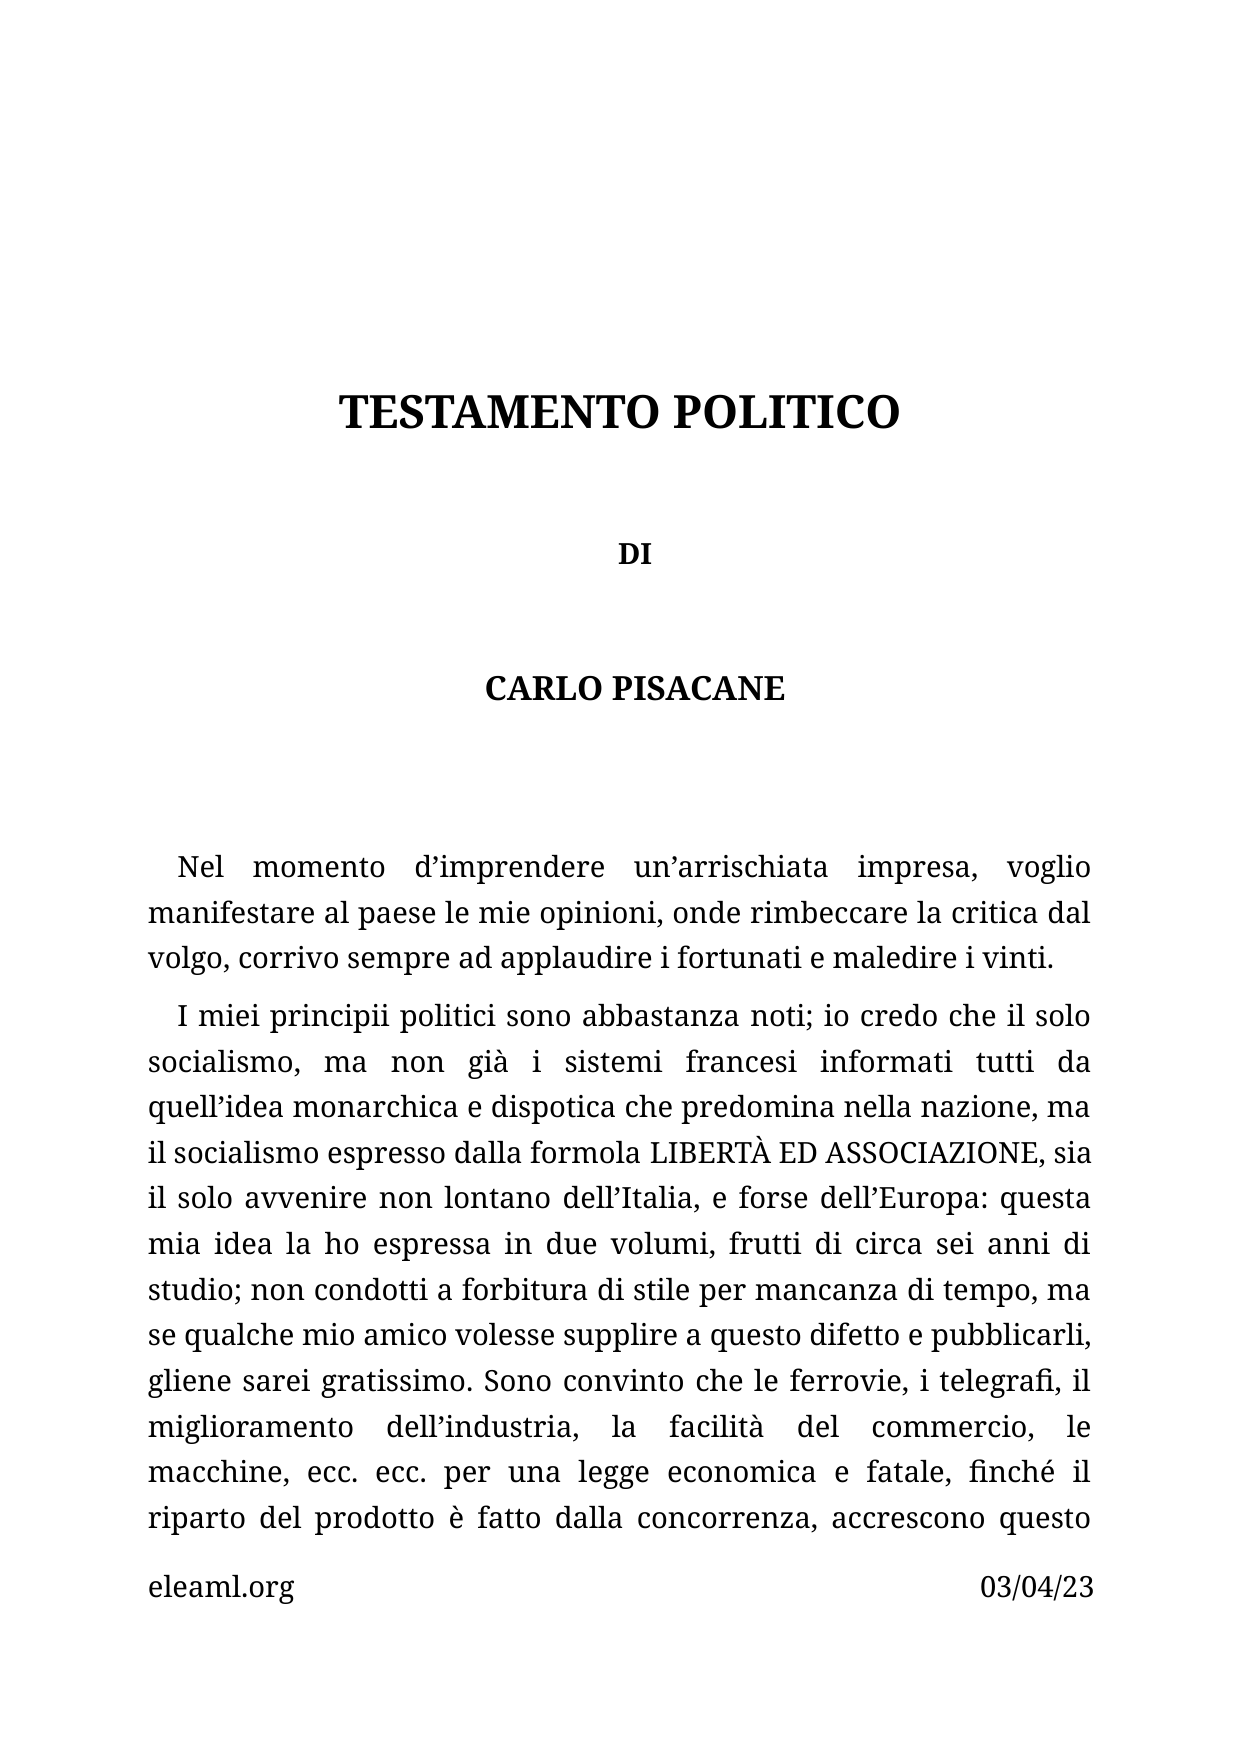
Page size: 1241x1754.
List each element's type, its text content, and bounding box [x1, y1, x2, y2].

text Nel momento d’imprendere un’arrischiata impresa, voglio manifestare al paese le mie opinioni, onde rimbeccare la critica dal volgo, corrivo sempre ad applaudire i fortunati e maledire i vinti. [148, 847, 1093, 977]
subtitle TESTAMENTO POLITICO [148, 379, 1093, 442]
text DI [148, 533, 1093, 573]
text I miei principii politici sono abbastanza noti; io credo che il solo socialismo, ma non già i sistemi francesi informati tutti da quell’idea monarchica e dispotica che predomina nella nazione, ma il socialismo espresso dalla formola LIBERTÀ ED ASSOCIAZIONE, sia il solo avvenire non lontano dell’Italia, e forse dell’Europa: questa mia idea la ho espressa in due volumi, frutti di circa sei anni di studio; non condotti a forbitura di stile per mancanza di tempo, ma se qualche mio amico volesse supplire a questo difetto e pubblicarli, gliene sarei gratissimo. Sono convinto che le ferrovie, i telegrafi, il miglioramento dell’industria, la facilità del commercio, le macchine, ecc. ecc. per una legge economica e fatale, finché il riparto del prodotto è fatto dalla concorrenza, accrescono questo [148, 995, 1093, 1537]
text CARLO PISACANE [148, 664, 1093, 710]
